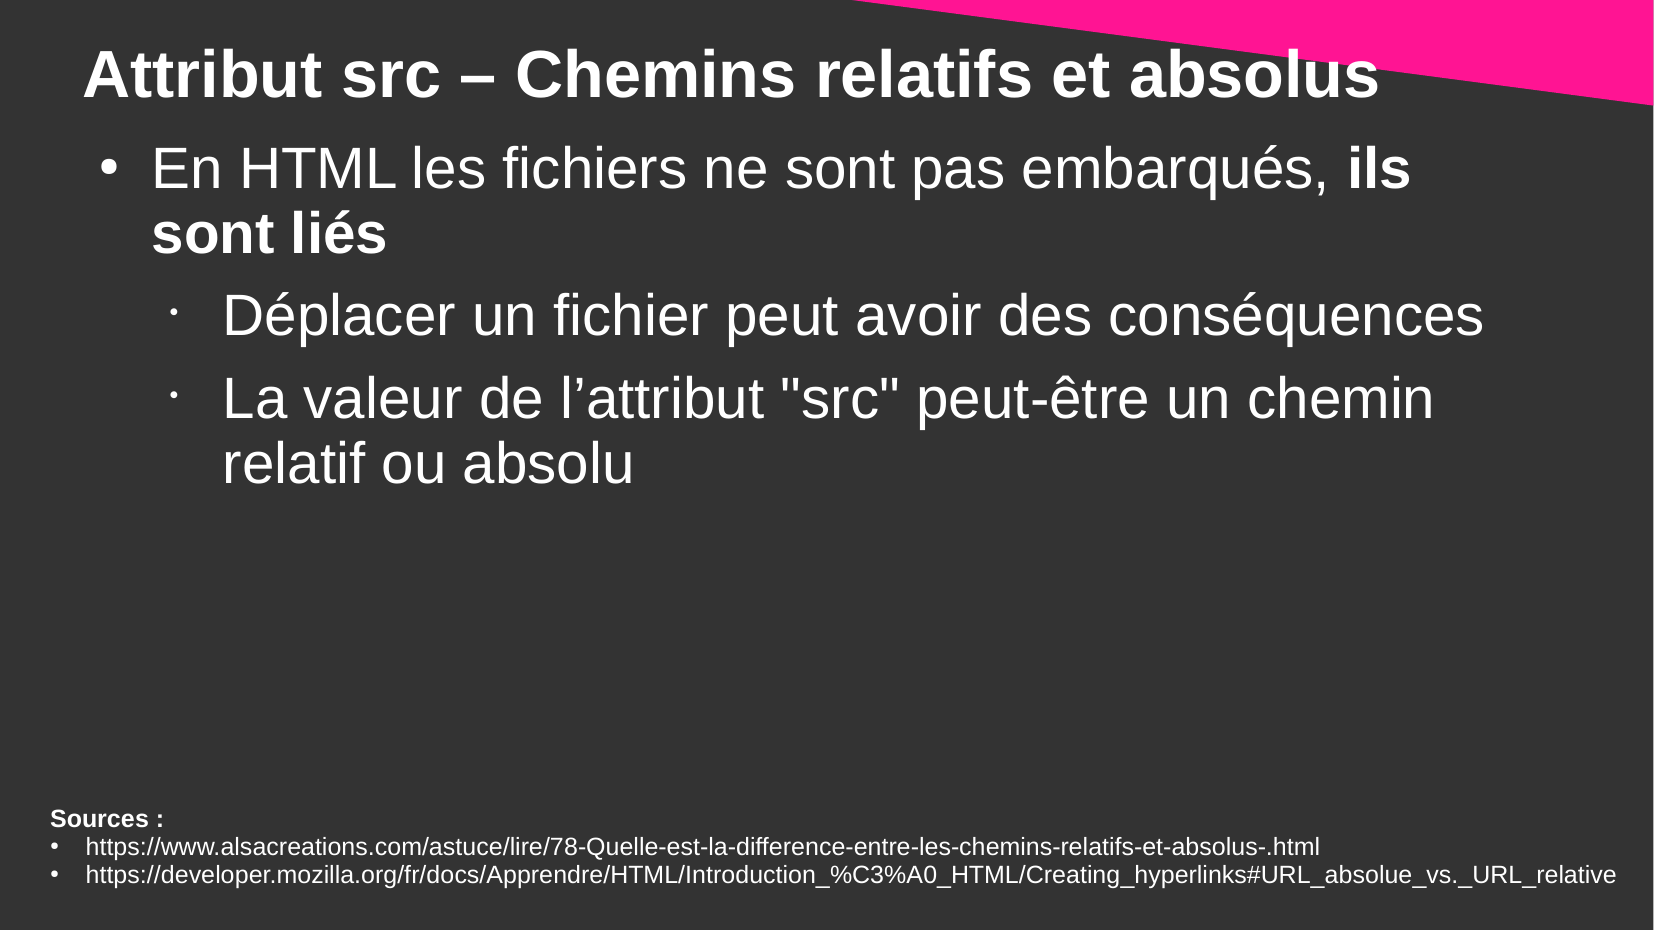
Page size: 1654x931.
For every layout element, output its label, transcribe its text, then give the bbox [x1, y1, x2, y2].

text_box Sources : https://www.alsacreations.com/astuce/lire/78-Quelle-est-la-difference-entre-les-chemins-relatifs-et-absolus-.html https://developer.mozilla.org/fr/docs/Apprendre/HTML/Introduction_%C3%A0_HTML/Creating_hyperlinks#URL_absolue_vs._URL_relative [35, 797, 1654, 931]
title Attribut src – Chemins relatifs et absolus [82, 37, 1571, 122]
text_box [851, 0, 1654, 106]
list En HTML les fichiers ne sont pas embarqués, ils sont liés Déplacer un fichier peut avoir des conséquences La valeur de l’attribut "src" peut-être un chemin relatif ou absolu [80, 135, 1546, 745]
